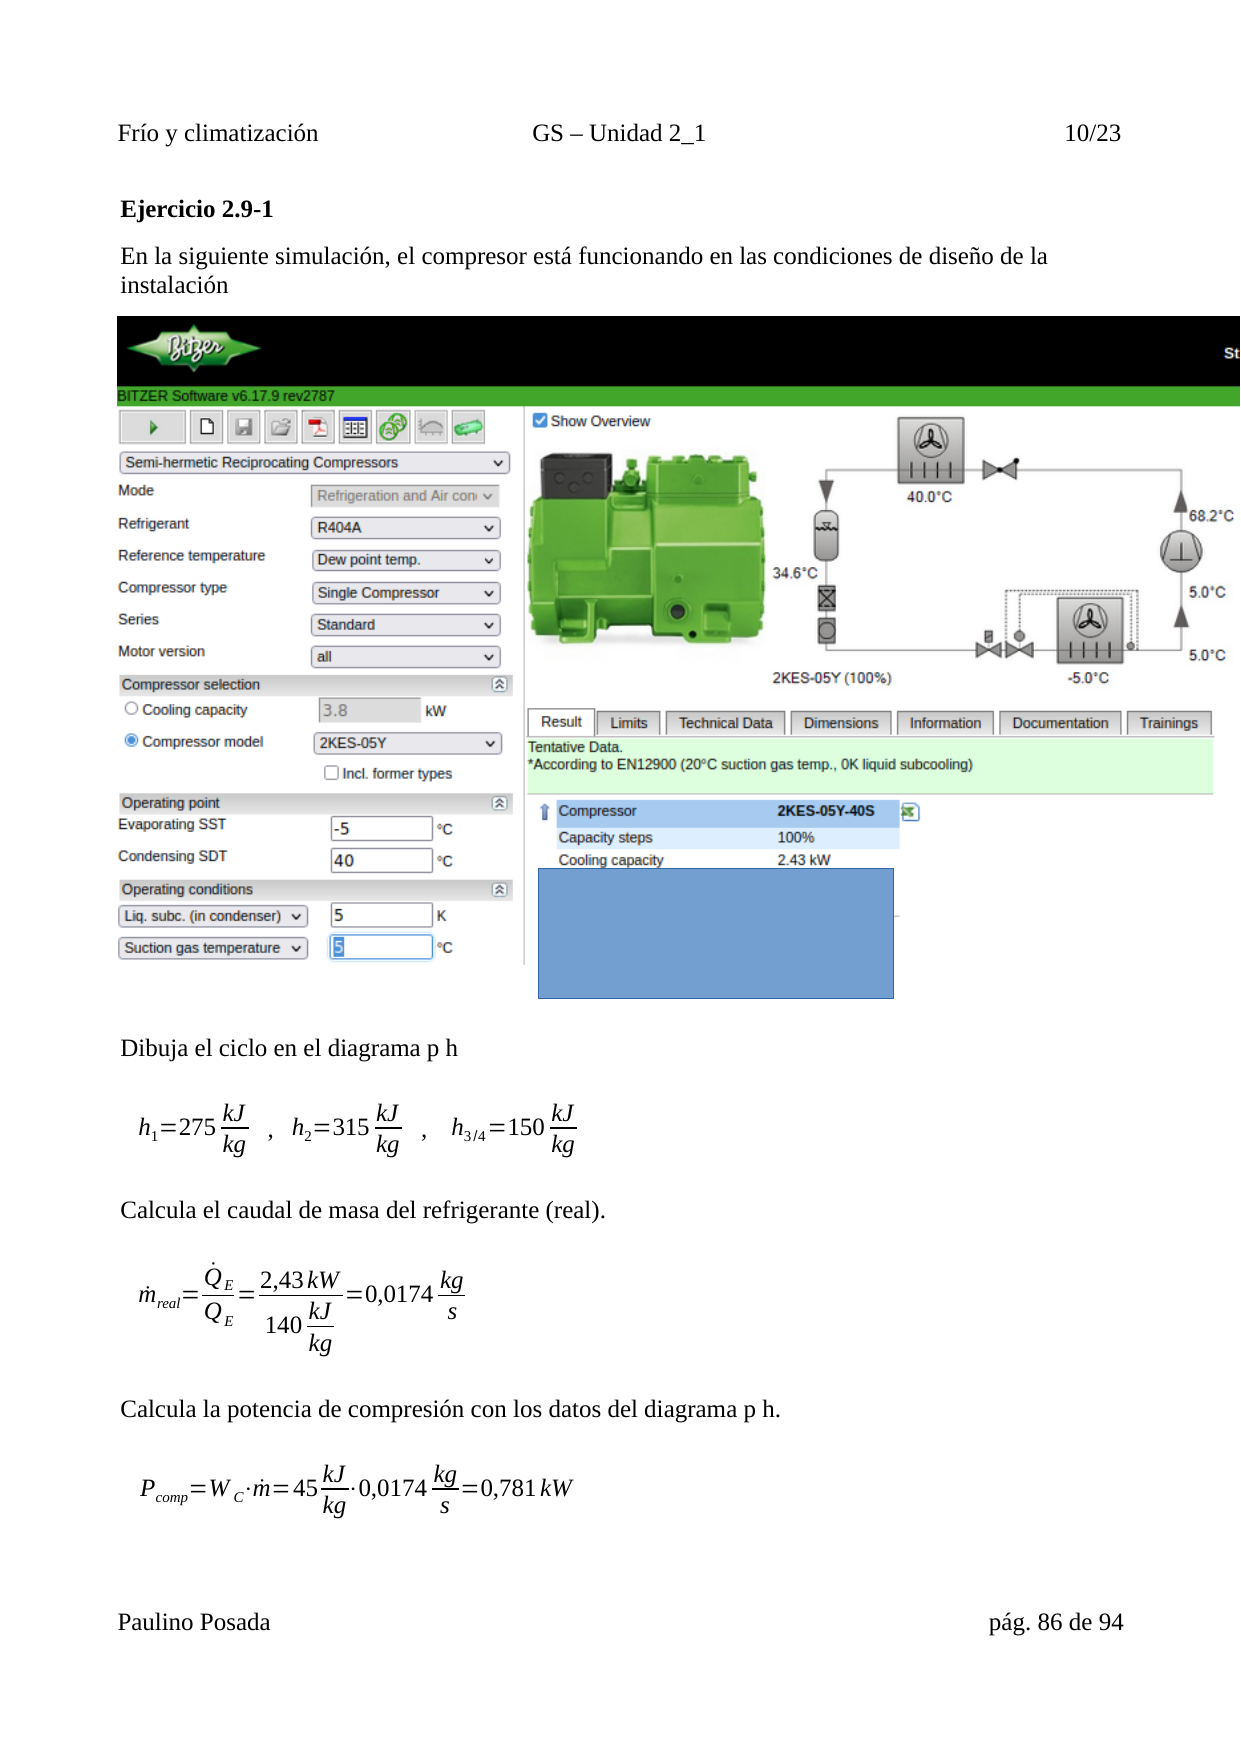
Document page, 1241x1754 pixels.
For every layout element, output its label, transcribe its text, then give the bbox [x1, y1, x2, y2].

text Calcula el caudal de masa del refrigerante (real). [120, 1196, 1120, 1224]
text Dibuja el ciclo en el diagrama p h [120, 1033, 1120, 1062]
text Ejercicio 2.9-1 [120, 194, 1120, 223]
text Calcula la potencia de compresión con los datos del diagrama p h. [120, 1394, 1120, 1423]
picture [117, 316, 1240, 965]
text ,, [120, 1099, 1120, 1158]
text En la siguiente simulación, el compresor está funcionando en las condiciones de diseño de la instalación [120, 241, 1120, 299]
